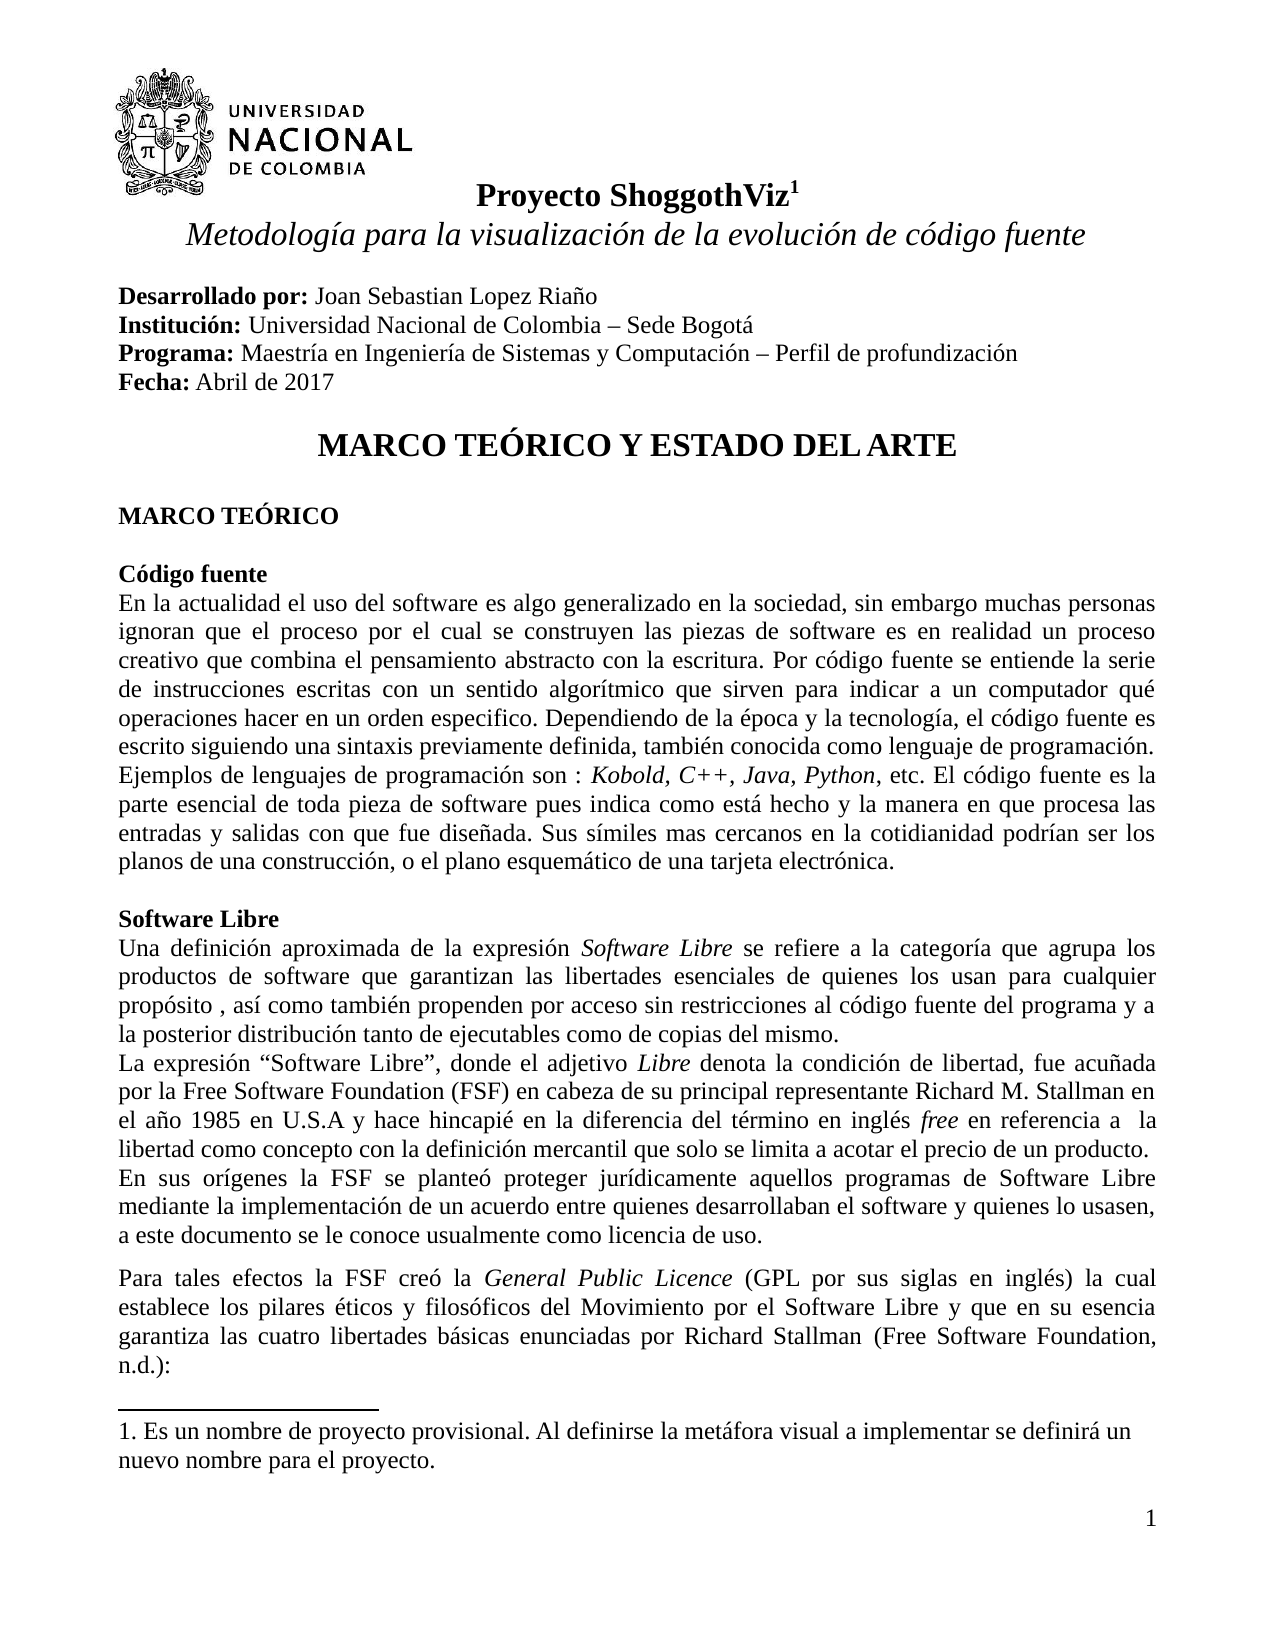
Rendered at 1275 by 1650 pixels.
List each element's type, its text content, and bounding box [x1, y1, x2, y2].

text Metodología para la visualización de la evolución de código fuente [118, 214, 1157, 252]
text Programa: Maestría en Ingeniería de Sistemas y Computación – Perfil de profundización [118, 338, 1157, 367]
text Proyecto ShoggothViz [118, 176, 1157, 214]
picture [112, 62, 418, 198]
text Desarrollado por: Joan Sebastian Lopez Riaño [118, 281, 1157, 310]
text Una definición aproximada de la expresión Software Libre se refiere a la categoría que agrupa los productos de software que garantizan las libertades esenciales de quienes los usan para cualquier propósito , así como también propenden por acceso sin restricciones al código fuente del programa y a la posterior distribución tanto de ejecutables como de copias del mismo. [118, 933, 1157, 1048]
subtitle Software Libre [118, 904, 1157, 933]
subtitle Ejemplos de lenguajes de programación son : Kobold, C++, Java, Python, etc. El código fuente es la parte esencial de toda pieza de software pues indica como está hecho y la manera en que procesa las entradas y salidas con que fue diseñada. Sus símiles mas cercanos en la cotidianidad podrían ser los planos de una construcción, o el plano esquemático de una tarjeta electrónica. [118, 760, 1157, 875]
subtitle En la actualidad el uso del software es algo generalizado en la sociedad, sin embargo muchas personas ignoran que el proceso por el cual se construyen las piezas de software es en realidad un proceso creativo que combina el pensamiento abstracto con la escritura. Por código fuente se entiende la serie de instrucciones escritas con un sentido algorítmico que sirven para indicar a un computador qué operaciones hacer en un orden especifico. Dependiendo de la época y la tecnología, el código fuente es escrito siguiendo una sintaxis previamente definida, también conocida como lenguaje de programación. [118, 588, 1157, 760]
text Fecha: Abril de 2017 [118, 367, 1157, 396]
text Para tales efectos la FSF creó la General Public Licence (GPL por sus siglas en inglés) la cual establece los pilares éticos y filosóficos del Movimiento por el Software Libre y que en su esencia garantiza las cuatro libertades básicas enunciadas por Richard Stallman (Free Software Foundation, n.d.): [118, 1263, 1157, 1378]
text Institución: Universidad Nacional de Colombia – Sede Bogotá [118, 310, 1157, 338]
text MARCO TEÓRICO [118, 501, 1157, 530]
text MARCO TEÓRICO Y ESTADO DEL ARTE [118, 425, 1157, 463]
text En sus orígenes la FSF se planteó proteger jurídicamente aquellos programas de Software Libre mediante la implementación de un acuerdo entre quienes desarrollaban el software y quienes lo usasen, a este documento se le conoce usualmente como licencia de uso. [118, 1163, 1157, 1249]
text . Es un nombre de proyecto provisional. Al definirse la metáfora visual a implementar se definirá un nuevo nombre para el proyecto. [118, 1416, 1157, 1474]
text La expresión “Software Libre”, donde el adjetivo Libre denota la condición de libertad, fue acuñada por la Free Software Foundation (FSF) en cabeza de su principal representante Richard M. Stallman en el año 1985 en U.S.A y hace hincapié en la diferencia del término en inglés free en referencia a la libertad como concepto con la definición mercantil que solo se limita a acotar el precio de un producto. [118, 1048, 1157, 1163]
text Código fuente [118, 559, 1157, 588]
